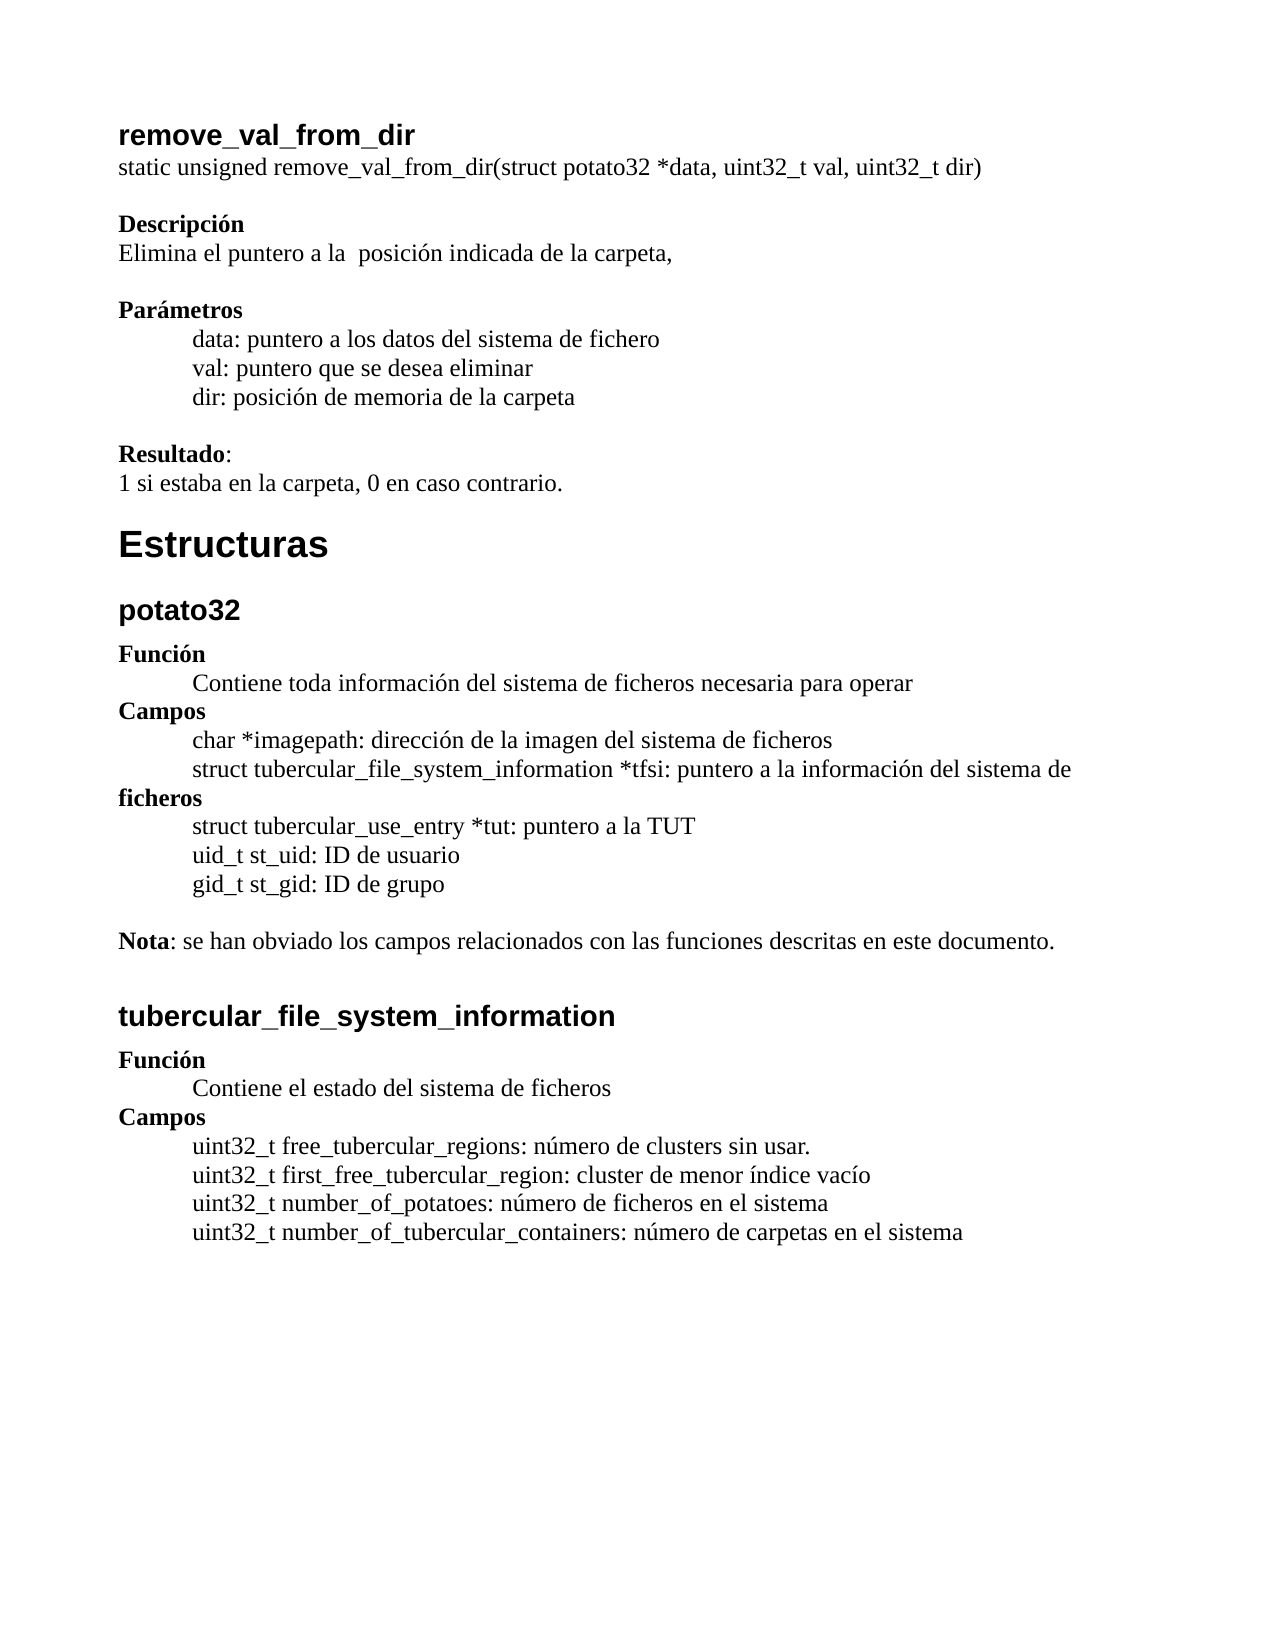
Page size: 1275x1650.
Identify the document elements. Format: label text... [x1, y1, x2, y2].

text Descripción [118, 209, 1157, 238]
text struct tubercular_file_system_information *tfsi: puntero a la información del sistema de ficheros [118, 754, 1157, 811]
text uint32_t number_of_potatoes: número de ficheros en el sistema [118, 1188, 1157, 1217]
text dir: posición de memoria de la carpeta [118, 382, 1157, 411]
text Contiene el estado del sistema de ficheros [118, 1073, 1157, 1102]
text Campos [118, 696, 1157, 725]
text val: puntero que se desea eliminar [118, 353, 1157, 382]
text data: puntero a los datos del sistema de fichero [118, 324, 1157, 353]
text uint32_t first_free_tubercular_region: cluster de menor índice vacío [118, 1160, 1157, 1188]
text Nota: se han obviado los campos relacionados con las funciones descritas en este documento. [118, 926, 1157, 955]
text struct tubercular_use_entry *tut: puntero a la TUT [118, 811, 1157, 840]
text gid_t st_gid: ID de grupo [118, 869, 1157, 898]
subtitle tubercular_file_system_information [118, 998, 1157, 1032]
text Función [118, 639, 1157, 668]
text uid_t st_uid: ID de usuario [118, 840, 1157, 869]
subtitle potato32 [118, 593, 1157, 626]
text uint32_t free_tubercular_regions: número de clusters sin usar. [118, 1131, 1157, 1160]
text Contiene toda información del sistema de ficheros necesaria para operar [118, 668, 1157, 696]
text uint32_t number_of_tubercular_containers: número de carpetas en el sistema [118, 1217, 1157, 1246]
text Parámetros [118, 296, 1157, 324]
subtitle Estructuras [118, 522, 1157, 566]
text remove_val_from_dir [118, 118, 1157, 152]
text Elimina el puntero a la posición indicada de la carpeta, [118, 238, 1157, 267]
text 1 si estaba en la carpeta, 0 en caso contrario. [118, 468, 1157, 497]
text char *imagepath: dirección de la imagen del sistema de ficheros [118, 725, 1157, 754]
text Función [118, 1045, 1157, 1073]
text static unsigned remove_val_from_dir(struct potato32 *data, uint32_t val, uint32_t dir) [118, 152, 1157, 181]
text Resultado: [118, 439, 1157, 468]
text Campos [118, 1102, 1157, 1131]
